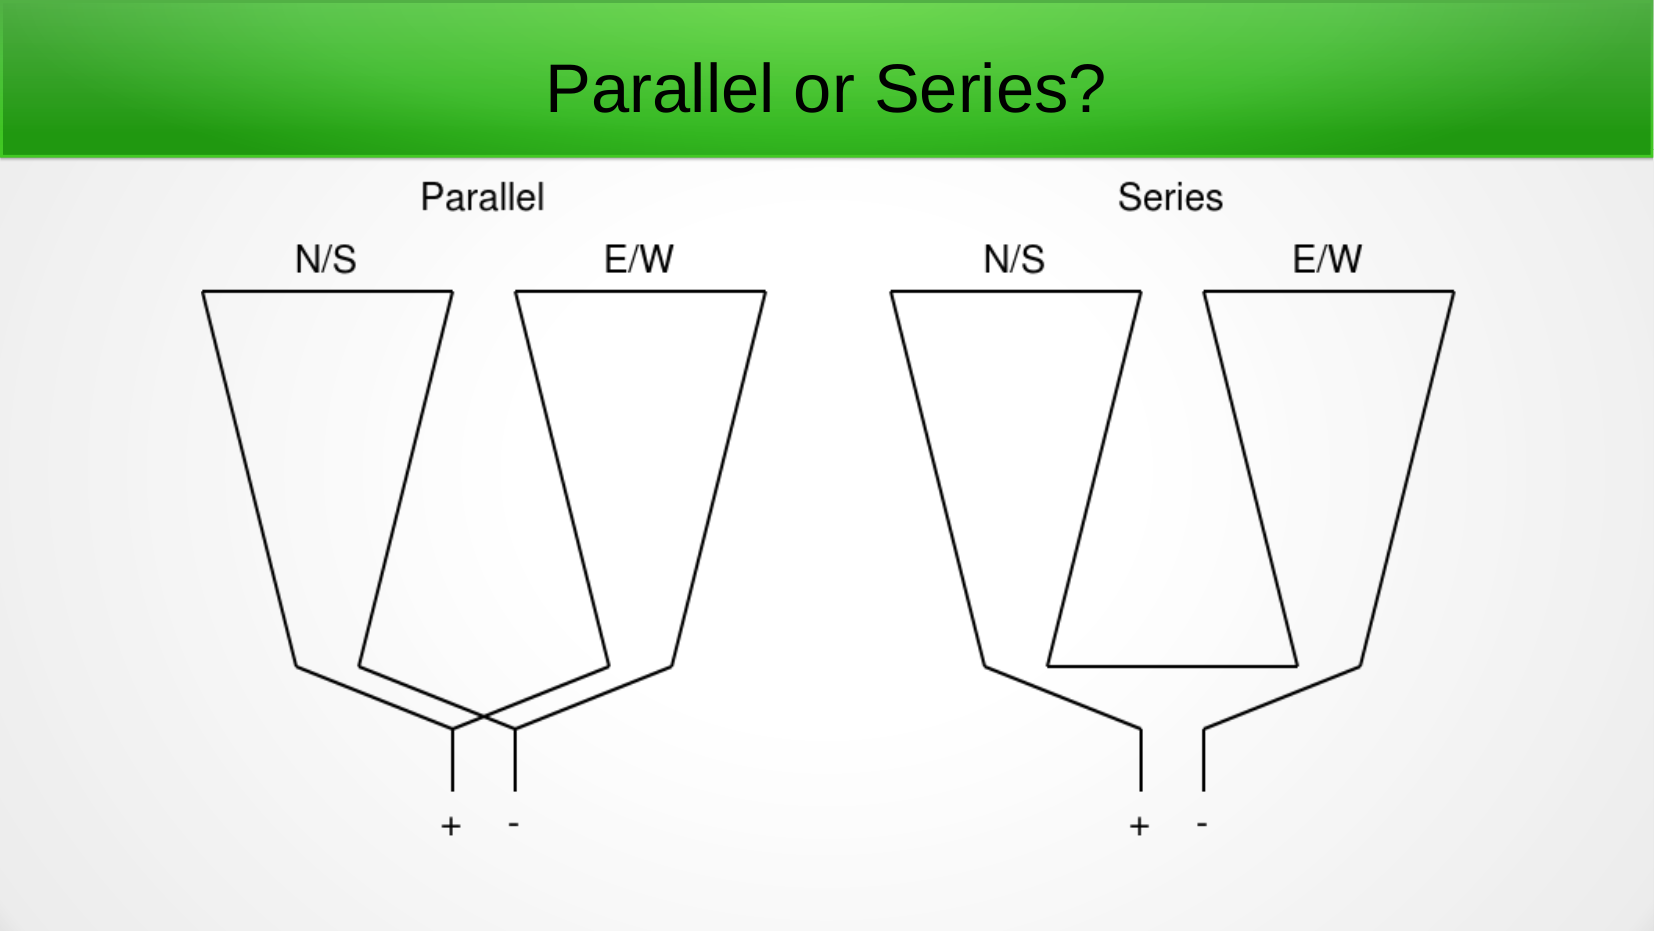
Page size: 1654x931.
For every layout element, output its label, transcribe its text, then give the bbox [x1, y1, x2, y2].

picture [201, 165, 1459, 856]
title Parallel or Series? [82, 35, 1571, 142]
